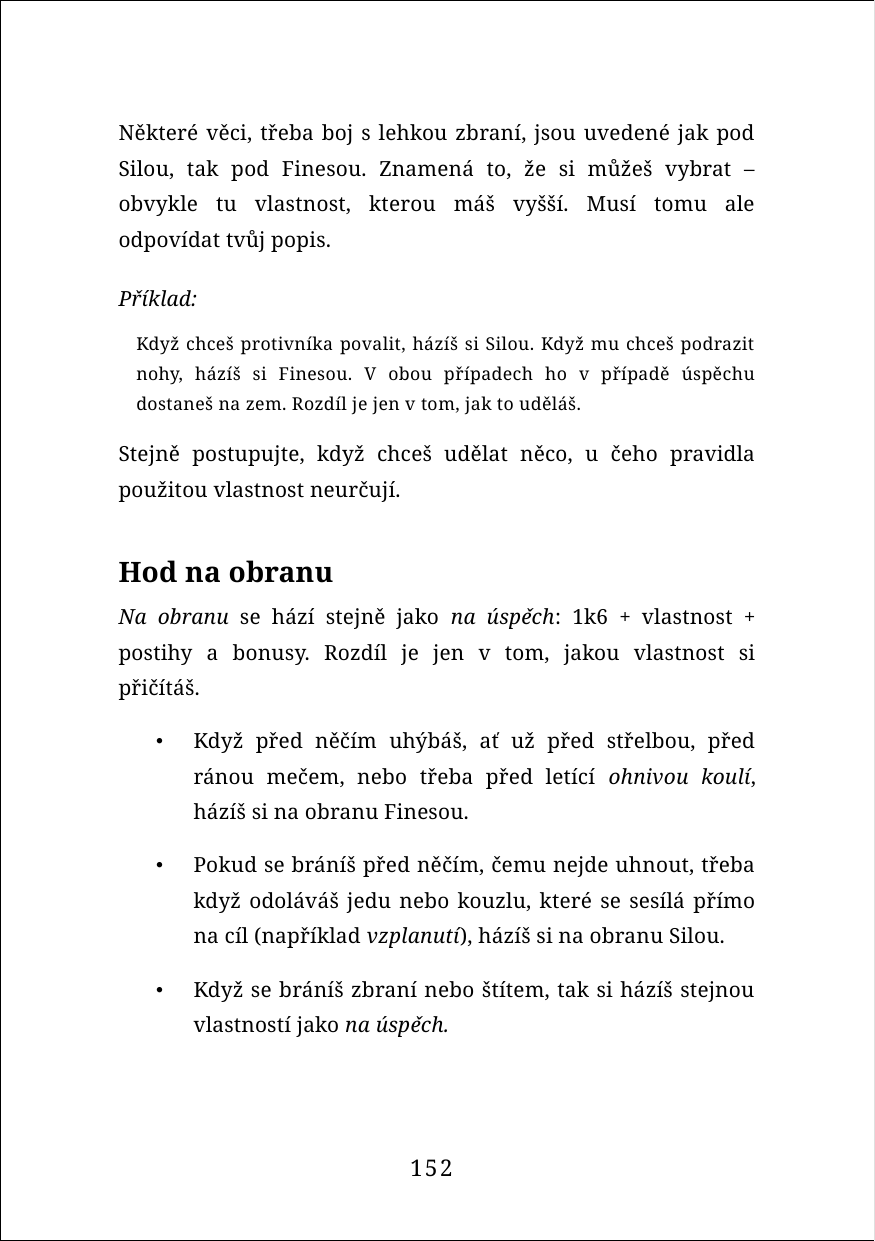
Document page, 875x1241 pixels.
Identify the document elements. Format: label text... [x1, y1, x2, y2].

text Na obranu se hází stejně jako na úspěch: 1k6 + vlastnost + postihy a bonusy. Rozdíl je jen v tom, jakou vlastnost si přičítáš. [118, 602, 756, 702]
text Stejně postupujte, když chceš udělat něco, u čeho pravidla použitou vlastnost neurčují. [118, 439, 756, 503]
list Pokud se bráníš před něčím, čemu nejde uhnout, třeba když odoláváš jedu nebo kouzlu, které se sesílá přímo na cíl (například vzplanutí), házíš si na obranu Silou. [156, 851, 756, 950]
text Příklad: [118, 284, 756, 312]
list Když se bráníš zbraní nebo štítem, tak si házíš stejnou vlastností jako na úspěch. [156, 975, 756, 1039]
subtitle Hod na obranu [118, 552, 756, 590]
list Když před něčím uhýbáš, ať už před střelbou, před ránou mečem, nebo třeba před letící ohnivou koulí, házíš si na obranu Finesou. [156, 726, 756, 826]
text Když chceš protivníka povalit, házíš si Silou. Když mu chceš podrazit nohy, házíš si Finesou. V obou případech ho v případě úspěchu dostaneš na zem. Rozdíl je jen v tom, jak to uděláš. [136, 331, 756, 416]
text Některé věci, třeba boj s lehkou zbraní, jsou uvedené jak pod Silou, tak pod Finesou. Znamená to, že si můžeš vybrat – obvykle tu vlastnost, kterou máš vyšší. Musí tomu ale odpovídat tvůj popis. [118, 118, 756, 253]
